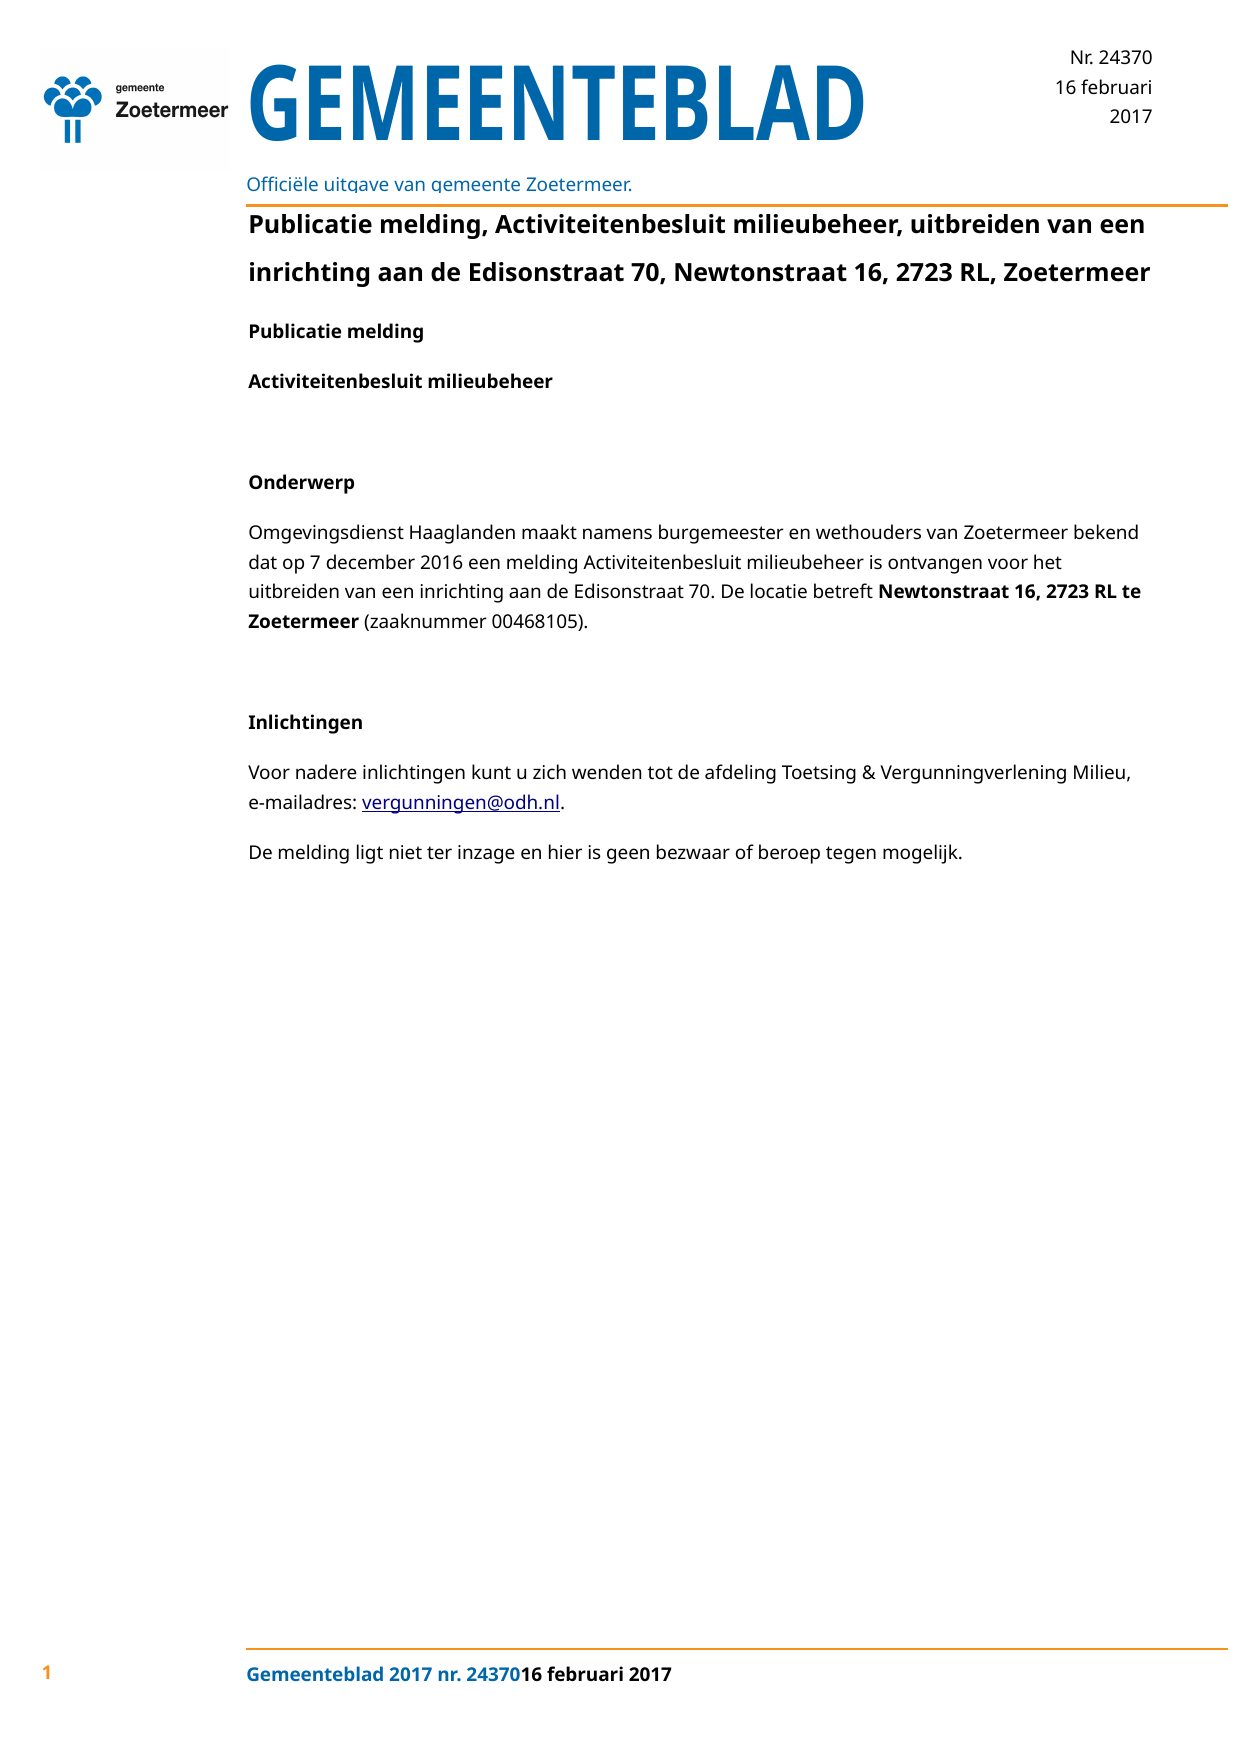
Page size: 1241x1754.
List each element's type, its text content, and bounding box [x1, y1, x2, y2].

picture [41, 47, 231, 172]
text Publicatie melding, Activiteitenbesluit milieubeheer, uitbreiden van een inrichting aan de Edisonstraat 70, Newtonstraat 16, 2723 RL, Zoetermeer [248, 207, 1152, 288]
text Onderwerp [248, 469, 1152, 495]
text Voor nadere inlichtingen kunt u zich wenden tot de afdeling Toetsing & Vergunningverlening Milieu, e-mailadres: vergunningen@odh.nl. [248, 759, 1152, 815]
text De melding ligt niet ter inzage en hier is geen bezwaar of beroep tegen mogelijk. [248, 839, 1152, 865]
text Publicatie melding [248, 318, 1152, 344]
text Omgevingsdienst Haaglanden maakt namens burgemeester en wethouders van Zoetermeer bekend dat op 7 december 2016 een melding Activiteitenbesluit milieubeheer is ontvangen voor het uitbreiden van een inrichting aan de Edisonstraat 70. De locatie betreft Newtonstraat 16, 2723 RL te Zoetermeer (zaaknummer 00468105). [248, 519, 1152, 634]
text Activiteitenbesluit milieubeheer [248, 368, 1152, 394]
text Inlichtingen [248, 709, 1152, 735]
